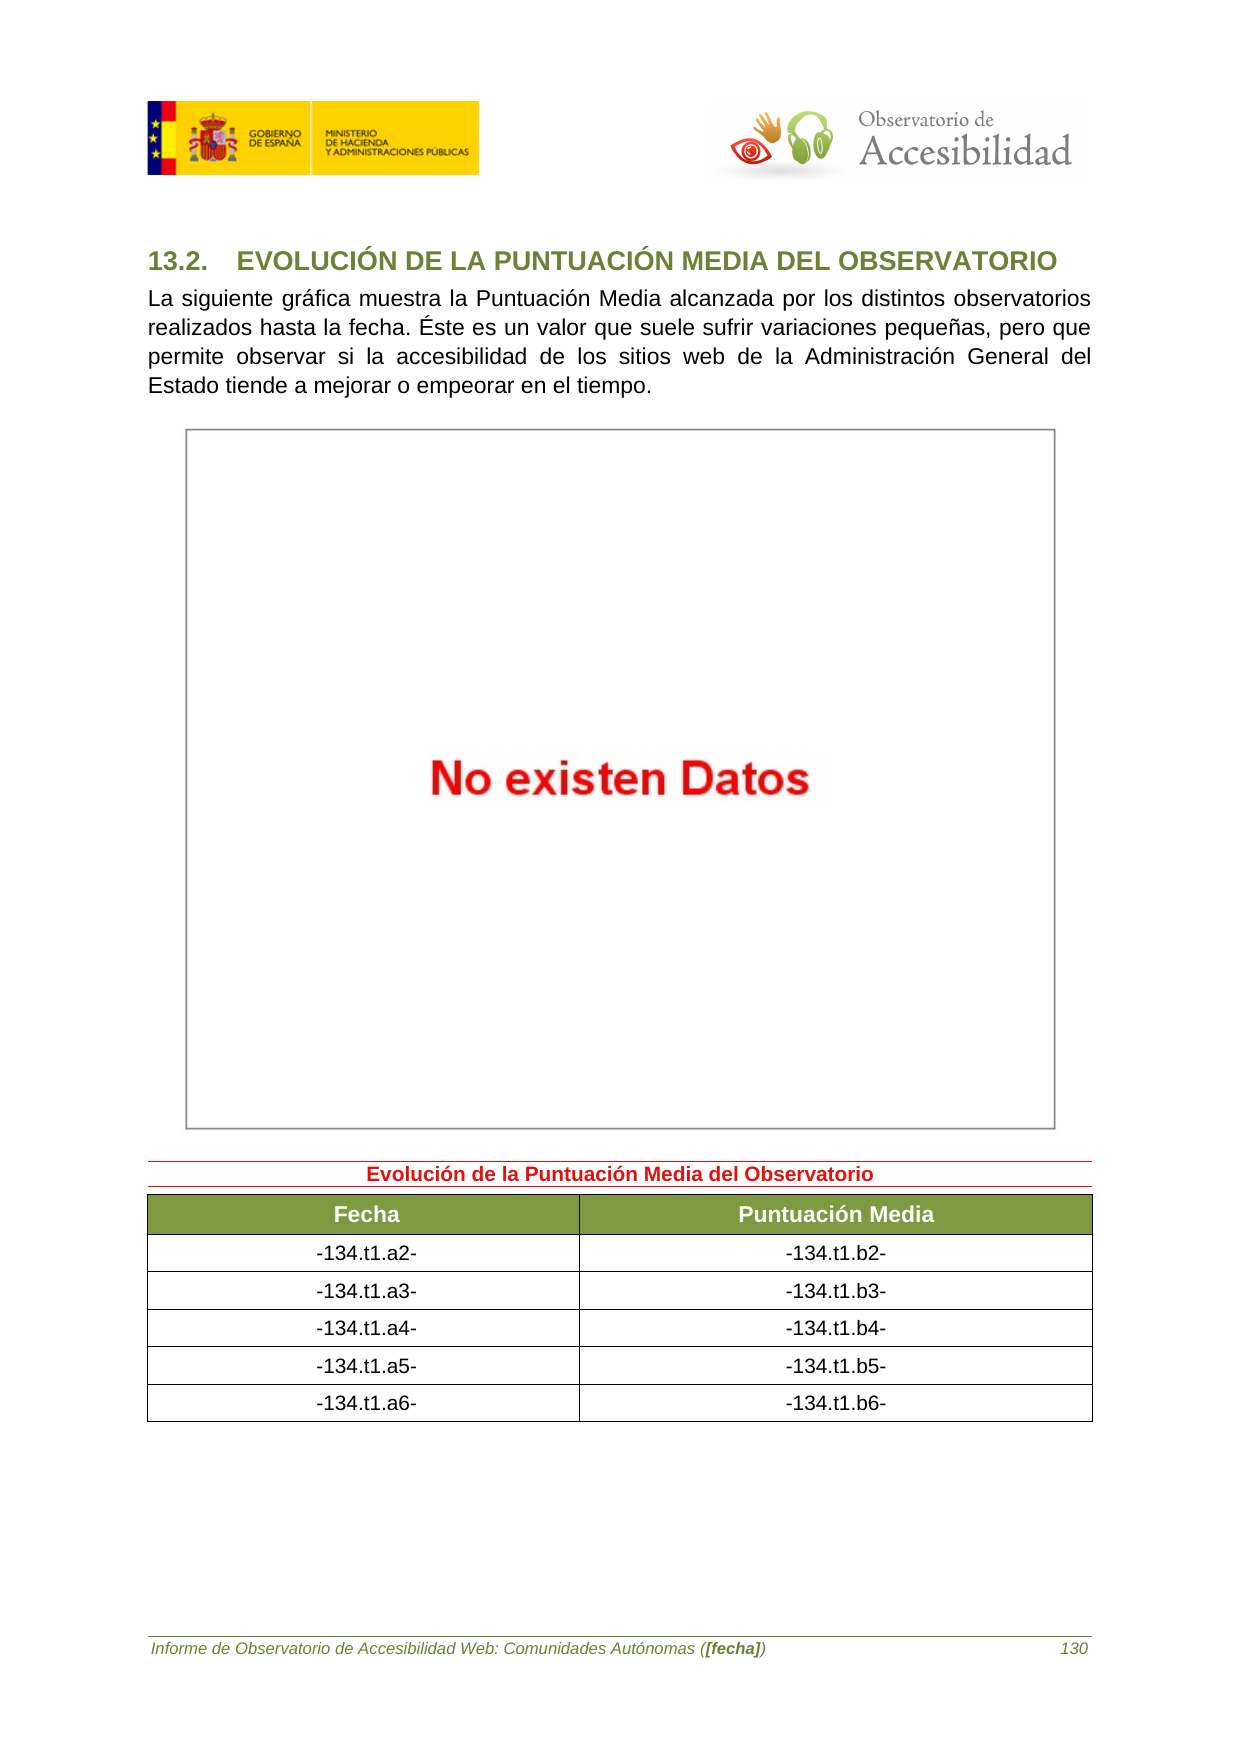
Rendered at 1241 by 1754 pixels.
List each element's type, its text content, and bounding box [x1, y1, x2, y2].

table_cell -134.t1.b5- [580, 1347, 1092, 1384]
table_cell -134.t1.a3- [148, 1272, 579, 1309]
table_header Puntuación Media [580, 1195, 1092, 1234]
subtitle Evolución de la Puntuación Media del Observatorio [148, 245, 1092, 276]
picture [178, 426, 1062, 1136]
table_cell -134.t1.b6- [580, 1385, 1092, 1421]
table_cell -134.t1.a6- [148, 1385, 579, 1421]
table_header Fecha [148, 1195, 579, 1234]
picture [710, 102, 1086, 185]
text Evolución de la Puntuación Media del Observatorio [148, 1162, 1092, 1186]
table_cell -134.t1.a5- [148, 1347, 579, 1384]
table_cell -134.t1.b3- [580, 1272, 1092, 1309]
text La siguiente gráfica muestra la Puntuación Media alcanzada por los distintos observatorios realizados hasta la fecha. Éste es un valor que suele sufrir variaciones pequeñas, pero que permite observar si la accesibilidad de los sitios web de la Administración General del Estado tiende a mejorar o empeorar en el tiempo. [148, 285, 1092, 398]
table_cell -134.t1.a4- [148, 1310, 579, 1346]
table_cell -134.t1.b2- [580, 1235, 1092, 1271]
table_cell -134.t1.b4- [580, 1310, 1092, 1346]
table_cell -134.t1.a2- [148, 1235, 579, 1271]
picture [147, 101, 479, 175]
